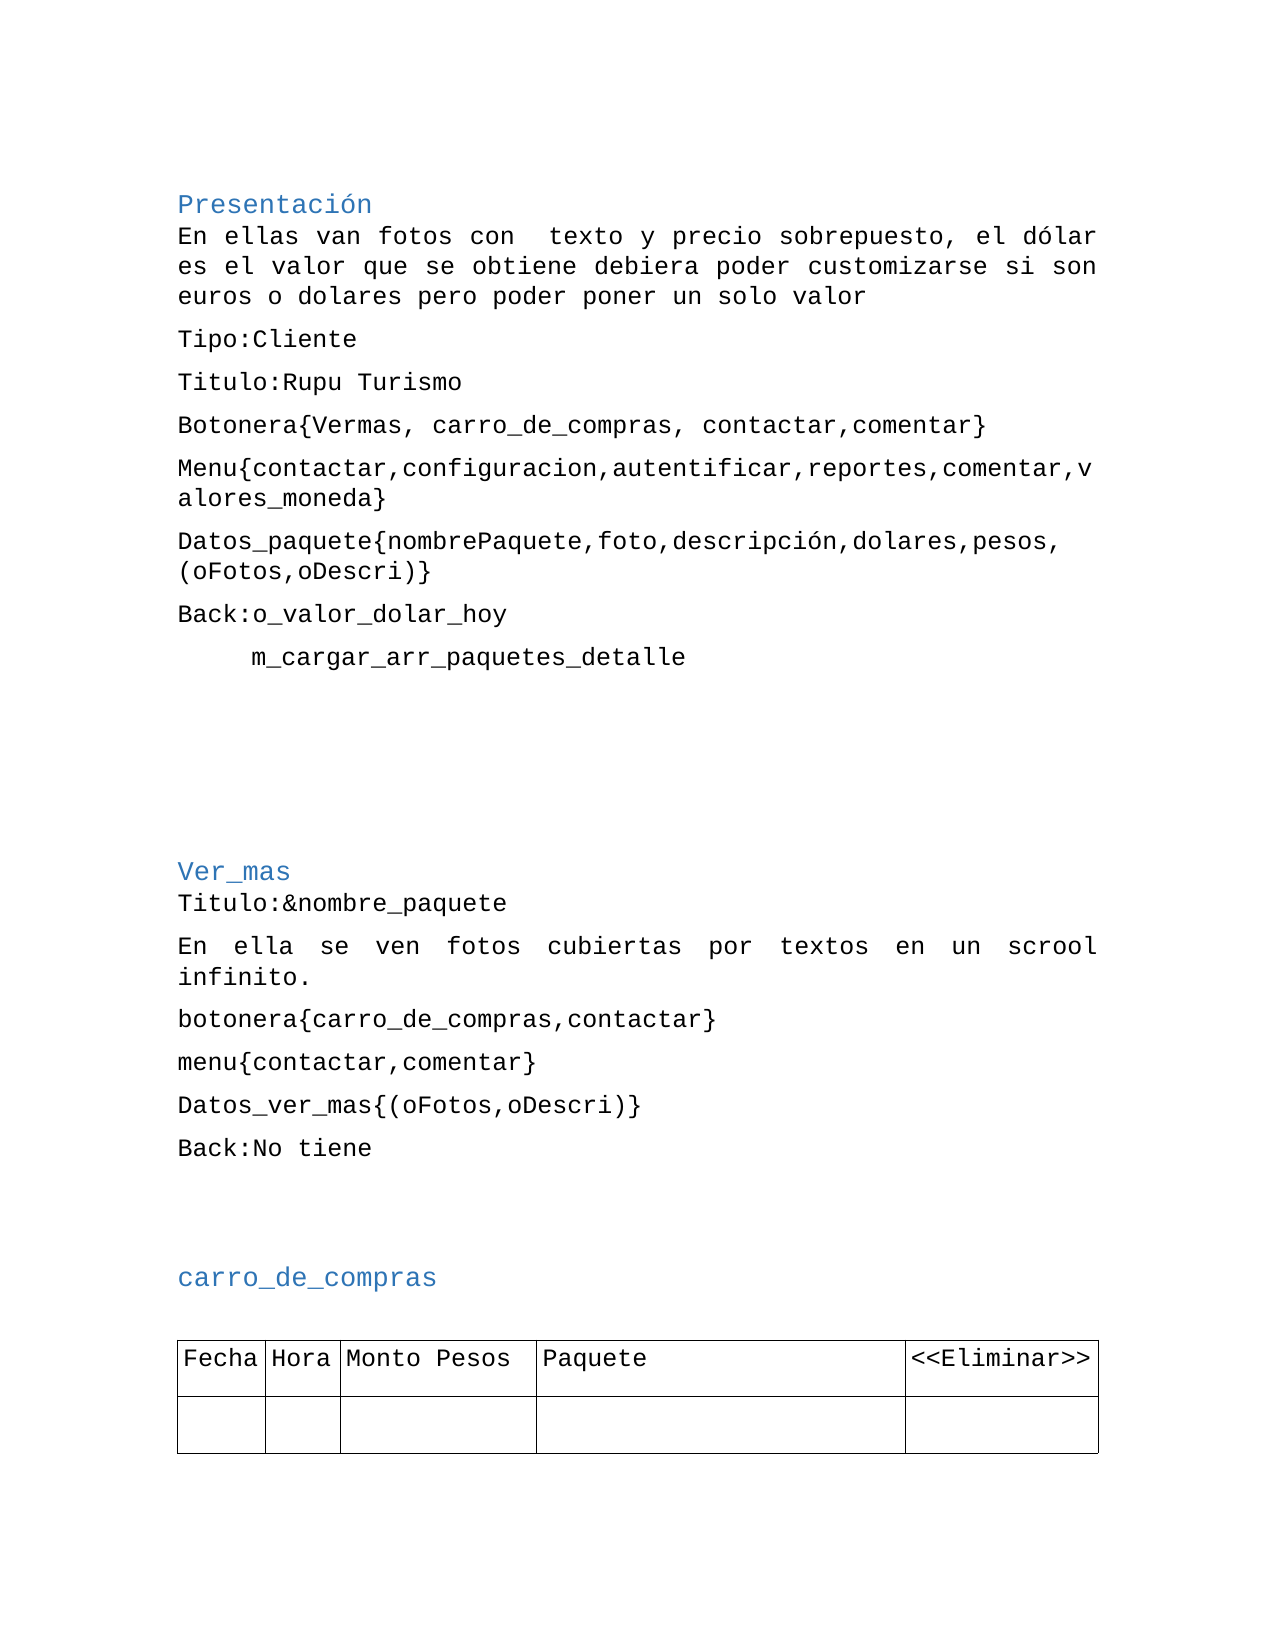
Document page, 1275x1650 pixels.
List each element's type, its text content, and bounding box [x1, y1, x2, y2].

table_header Fecha [178, 1341, 265, 1396]
table_cell [537, 1397, 905, 1453]
text Titulo:&nombre_paquete [177, 891, 1098, 919]
text Menu{contactar,configuracion,autentificar,reportes,comentar,valores_moneda} [177, 455, 1098, 514]
text Titulo:Rupu Turismo [177, 369, 1098, 398]
text Tipo:Cliente [177, 327, 1098, 355]
text Back:o_valor_dolar_hoy [177, 601, 1098, 630]
table_cell [906, 1397, 1098, 1453]
text botonera{carro_de_compras,contactar} [177, 1007, 1098, 1035]
table_header Monto Pesos [341, 1341, 536, 1396]
table_header Hora [266, 1341, 340, 1396]
text Back:No tiene [177, 1135, 1098, 1164]
subtitle Presentación [177, 190, 1098, 221]
text Botonera{Vermas, carro_de_compras, contactar,comentar} [177, 412, 1098, 441]
table_header Paquete [537, 1341, 905, 1396]
text Datos_ver_mas{(oFotos,oDescri)} [177, 1093, 1098, 1121]
table_cell [341, 1397, 536, 1453]
text En ella se ven fotos cubiertas por textos en un scrool infinito. [177, 934, 1098, 992]
text m_cargar_arr_paquetes_detalle [177, 644, 1098, 672]
text Datos_paquete{nombrePaquete,foto,descripción,dolares,pesos,(oFotos,oDescri)} [177, 528, 1098, 587]
subtitle Ver_mas [177, 858, 1098, 889]
table_cell [266, 1397, 340, 1453]
table_header <<Eliminar>> [906, 1341, 1098, 1396]
text menu{contactar,comentar} [177, 1050, 1098, 1078]
table_cell [178, 1397, 265, 1453]
text En ellas van fotos con texto y precio sobrepuesto, el dólar es el valor que se obtiene debiera poder customizarse si son euros o dolares pero poder poner un solo valor [177, 223, 1098, 312]
subtitle carro_de_compras [177, 1264, 1098, 1294]
